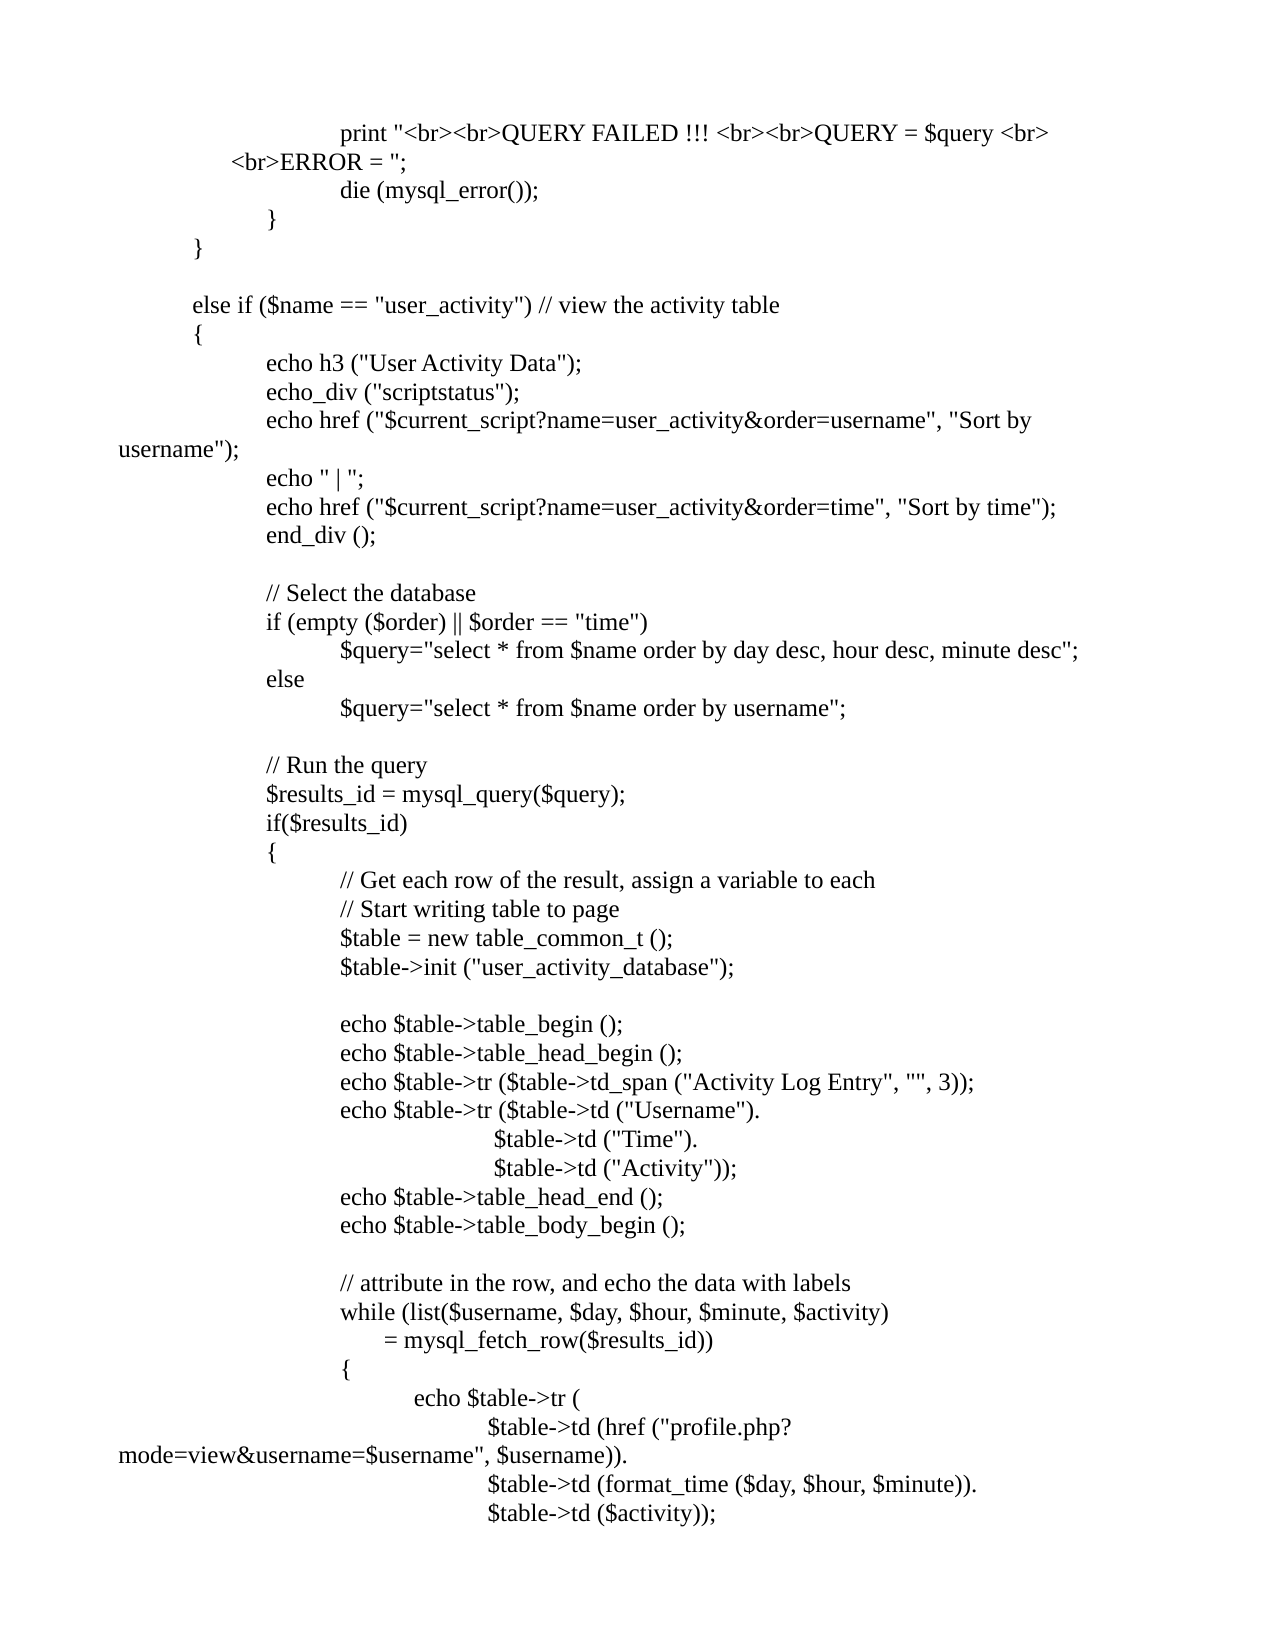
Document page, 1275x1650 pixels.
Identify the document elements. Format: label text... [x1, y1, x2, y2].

text echo $table->tr ($table->td ("Username"). [118, 1096, 1157, 1124]
text echo $table->table_body_begin (); [118, 1211, 1157, 1239]
text // Run the query [118, 751, 1157, 779]
text echo href ("$current_script?name=user_activity&order=time", "Sort by time"); [118, 492, 1157, 521]
text // Start writing table to page [118, 894, 1157, 923]
text // Get each row of the result, assign a variable to each [118, 866, 1157, 894]
text } [118, 204, 1157, 233]
text echo_div ("scriptstatus"); [118, 377, 1157, 406]
text // attribute in the row, and echo the data with labels [118, 1268, 1157, 1297]
text echo $table->table_begin (); [118, 1009, 1157, 1038]
text $results_id = mysql_query($query); [118, 779, 1157, 808]
text echo $table->tr ( [118, 1383, 1157, 1412]
text <br>ERROR = "; [118, 147, 1157, 176]
text else if ($name == "user_activity") // view the activity table [118, 291, 1157, 319]
text while (list($username, $day, $hour, $minute, $activity) [118, 1297, 1157, 1326]
text $table->td ("Activity")); [118, 1153, 1157, 1182]
text $query="select * from $name order by day desc, hour desc, minute desc"; [118, 636, 1157, 664]
text $table->td (href ("profile.php?mode=view&username=$username", $username)). [118, 1412, 1157, 1469]
text $query="select * from $name order by username"; [118, 693, 1157, 722]
text $table->init ("user_activity_database"); [118, 952, 1157, 981]
text if($results_id) [118, 808, 1157, 837]
text // Select the database [118, 578, 1157, 607]
text echo " | "; [118, 463, 1157, 492]
text $table->td ("Time"). [118, 1124, 1157, 1153]
text { [118, 1354, 1157, 1383]
text $table->td ($activity)); [118, 1498, 1157, 1527]
text { [118, 319, 1157, 348]
text end_div (); [118, 521, 1157, 549]
text $table->td (format_time ($day, $hour, $minute)). [118, 1469, 1157, 1498]
text $table = new table_common_t (); [118, 923, 1157, 952]
text else [118, 664, 1157, 693]
text } [118, 233, 1157, 262]
text echo $table->table_head_begin (); [118, 1038, 1157, 1067]
text die (mysql_error()); [118, 176, 1157, 204]
text = mysql_fetch_row($results_id)) [118, 1326, 1157, 1354]
text echo $table->tr ($table->td_span ("Activity Log Entry", "", 3)); [118, 1067, 1157, 1096]
text if (empty ($order) || $order == "time") [118, 607, 1157, 636]
text echo href ("$current_script?name=user_activity&order=username", "Sort by username"); [118, 406, 1157, 463]
text print "<br><br>QUERY FAILED !!! <br><br>QUERY = $query <br> [118, 118, 1157, 147]
text echo h3 ("User Activity Data"); [118, 348, 1157, 377]
text { [118, 837, 1157, 866]
text echo $table->table_head_end (); [118, 1182, 1157, 1211]
